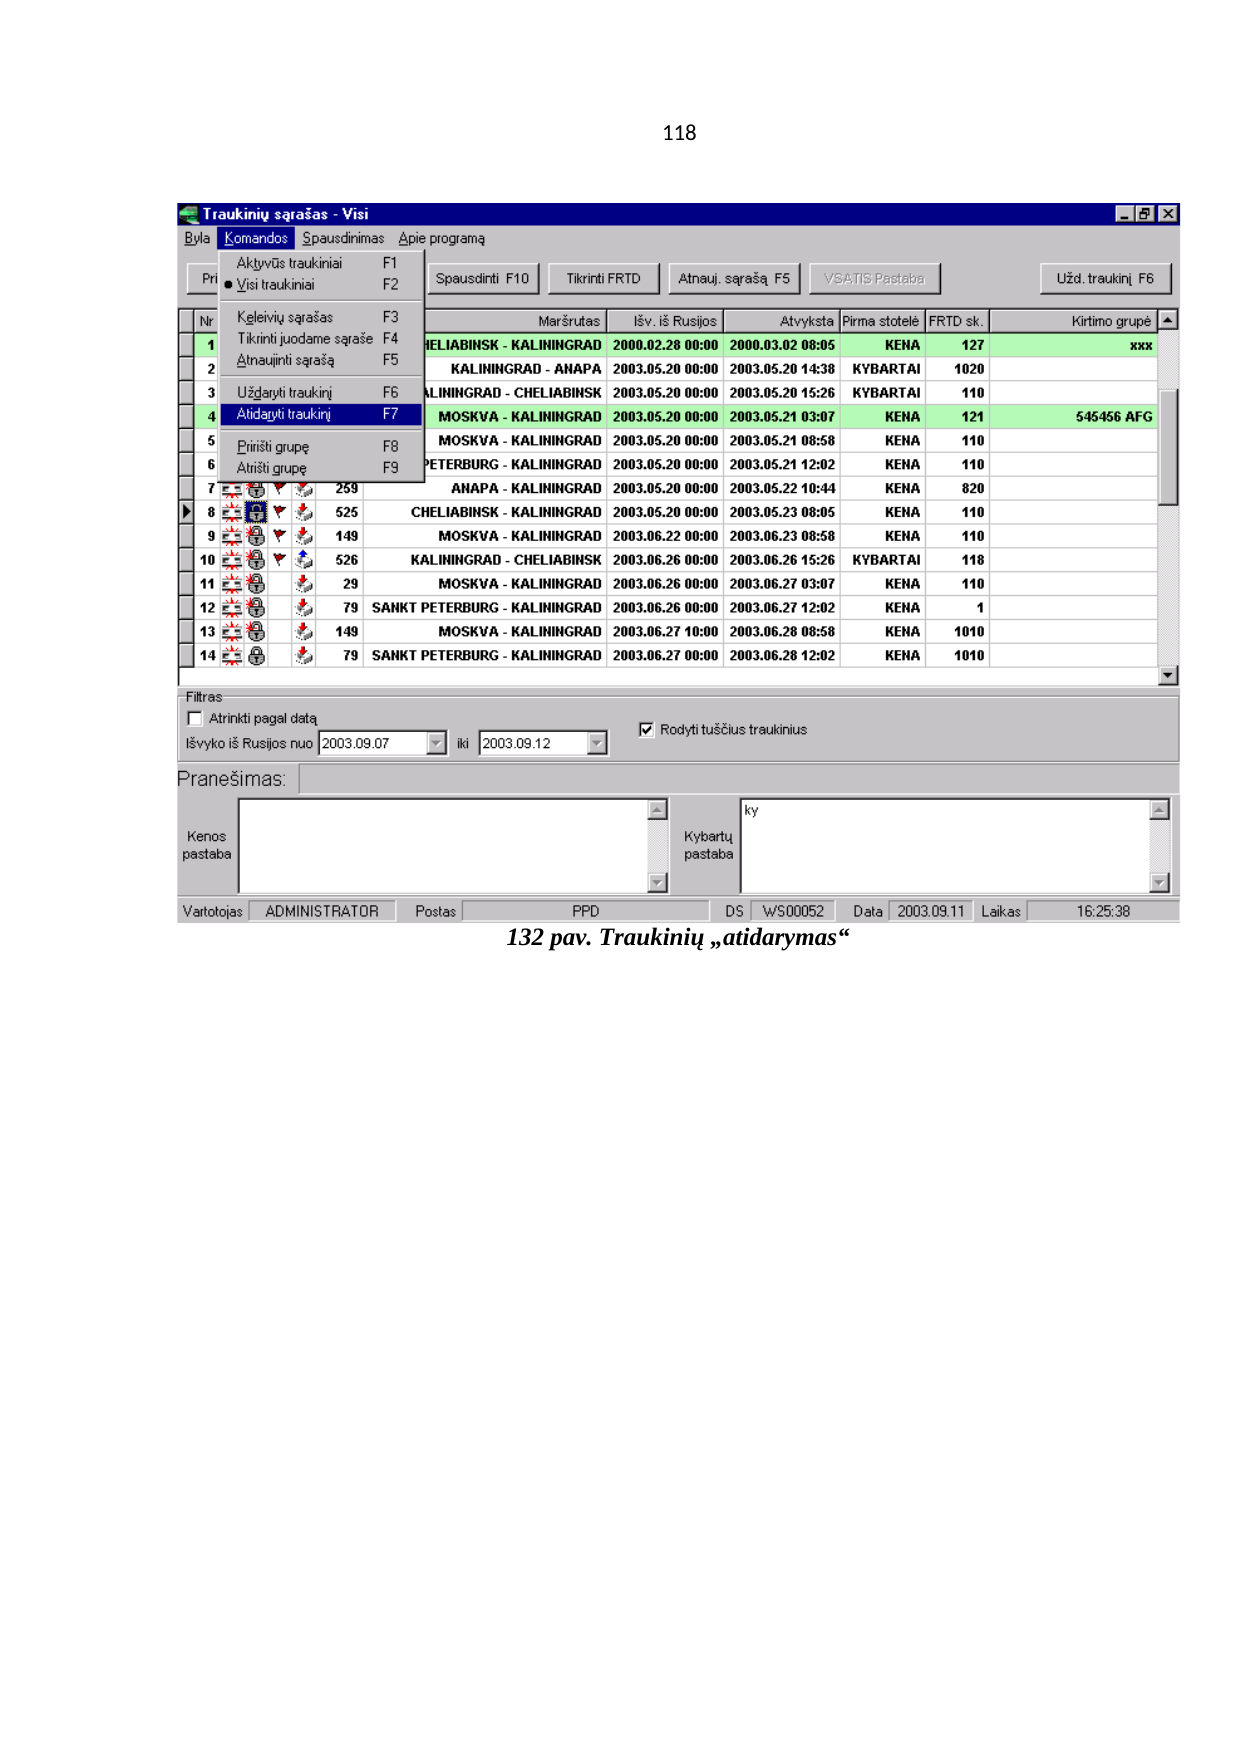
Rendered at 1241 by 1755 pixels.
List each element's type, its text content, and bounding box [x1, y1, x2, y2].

text 132 pav. Traukinių „atidarymas“ [177, 923, 1181, 951]
